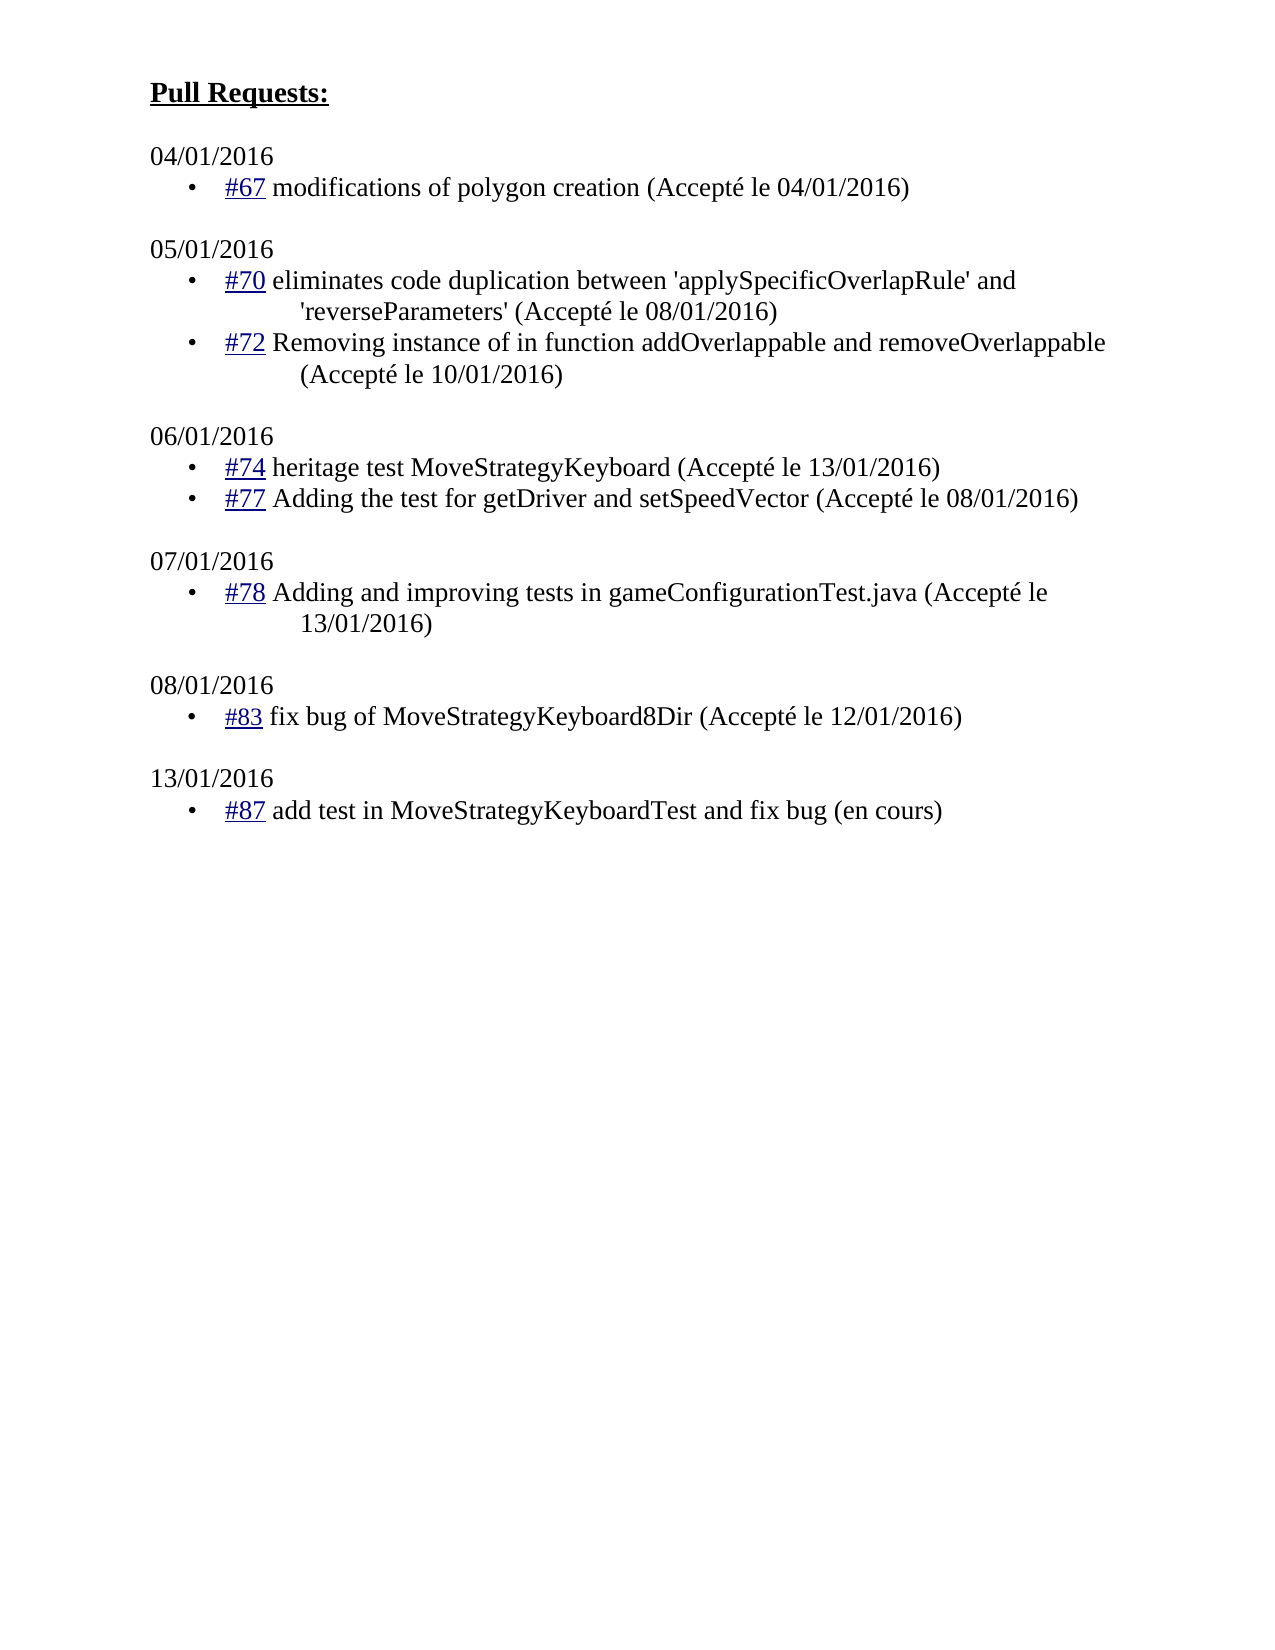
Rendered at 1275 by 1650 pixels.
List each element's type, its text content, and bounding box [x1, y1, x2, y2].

list #67 modifications of polygon creation (Accepté le 04/01/2016) [187, 171, 1125, 202]
text 06/01/2016 [150, 420, 1125, 451]
list #83 fix bug of MoveStrategyKeyboard8Dir (Accepté le 12/01/2016) [187, 700, 1125, 731]
list #78 Adding and improving tests in gameConfigurationTest.java (Accepté le 13/01/2016) [187, 576, 1125, 638]
list #70 eliminates code duplication between 'applySpecificOverlapRule' and 'reverseParameters' (Accepté le 08/01/2016) [187, 264, 1125, 327]
text 13/01/2016 [150, 763, 1125, 794]
text 05/01/2016 [150, 233, 1125, 264]
list #74 heritage test MoveStrategyKeyboard (Accepté le 13/01/2016) [187, 451, 1125, 482]
list #72 Removing instance of in function addOverlappable and removeOverlappable (Accepté le 10/01/2016) [187, 327, 1125, 389]
text 08/01/2016 [150, 669, 1125, 700]
text 04/01/2016 [150, 140, 1125, 171]
list #77 Adding the test for getDriver and setSpeedVector (Accepté le 08/01/2016) [187, 482, 1125, 513]
text 07/01/2016 [150, 544, 1125, 576]
list #87 add test in MoveStrategyKeyboardTest and fix bug (en cours) [187, 794, 1125, 825]
text Pull Requests: [150, 75, 1125, 108]
